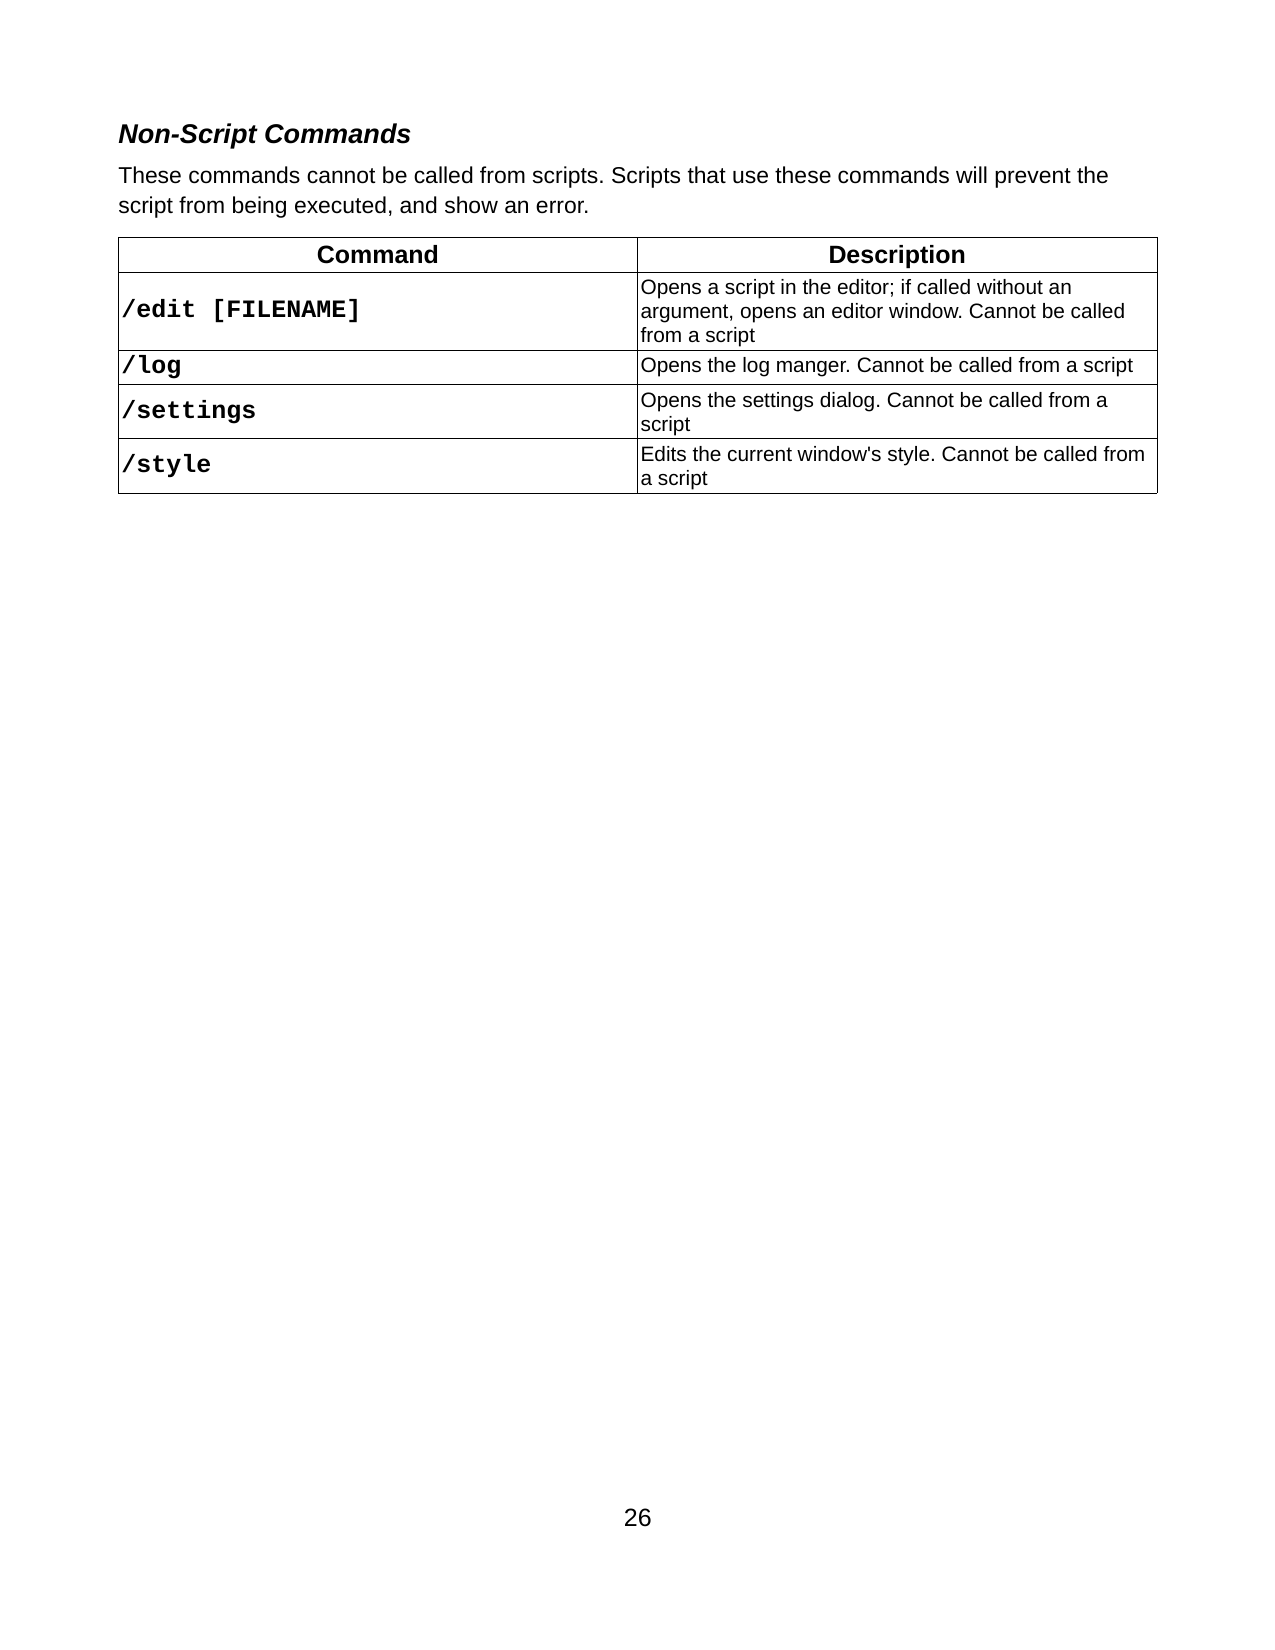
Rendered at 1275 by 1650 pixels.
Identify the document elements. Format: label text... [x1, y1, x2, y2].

table_cell Opens a script in the editor; if called without an argument, opens an editor window. Cannot be called from a script [638, 273, 1157, 350]
table_cell /style [119, 439, 637, 492]
table_cell /settings [119, 385, 637, 438]
table_cell Opens the log manger. Cannot be called from a script [638, 351, 1157, 384]
table_cell /log [119, 351, 637, 384]
text These commands cannot be called from scripts. Scripts that use these commands will prevent the script from being executed, and show an error. [118, 162, 1157, 218]
table_header Command [119, 238, 637, 272]
table_cell Edits the current window's style. Cannot be called from a script [638, 439, 1157, 492]
subtitle Non-Script Commands [118, 118, 1157, 149]
table_header Description [638, 238, 1157, 272]
table_cell Opens the settings dialog. Cannot be called from a script [638, 385, 1157, 438]
table_cell /edit [FILENAME] [119, 273, 637, 350]
